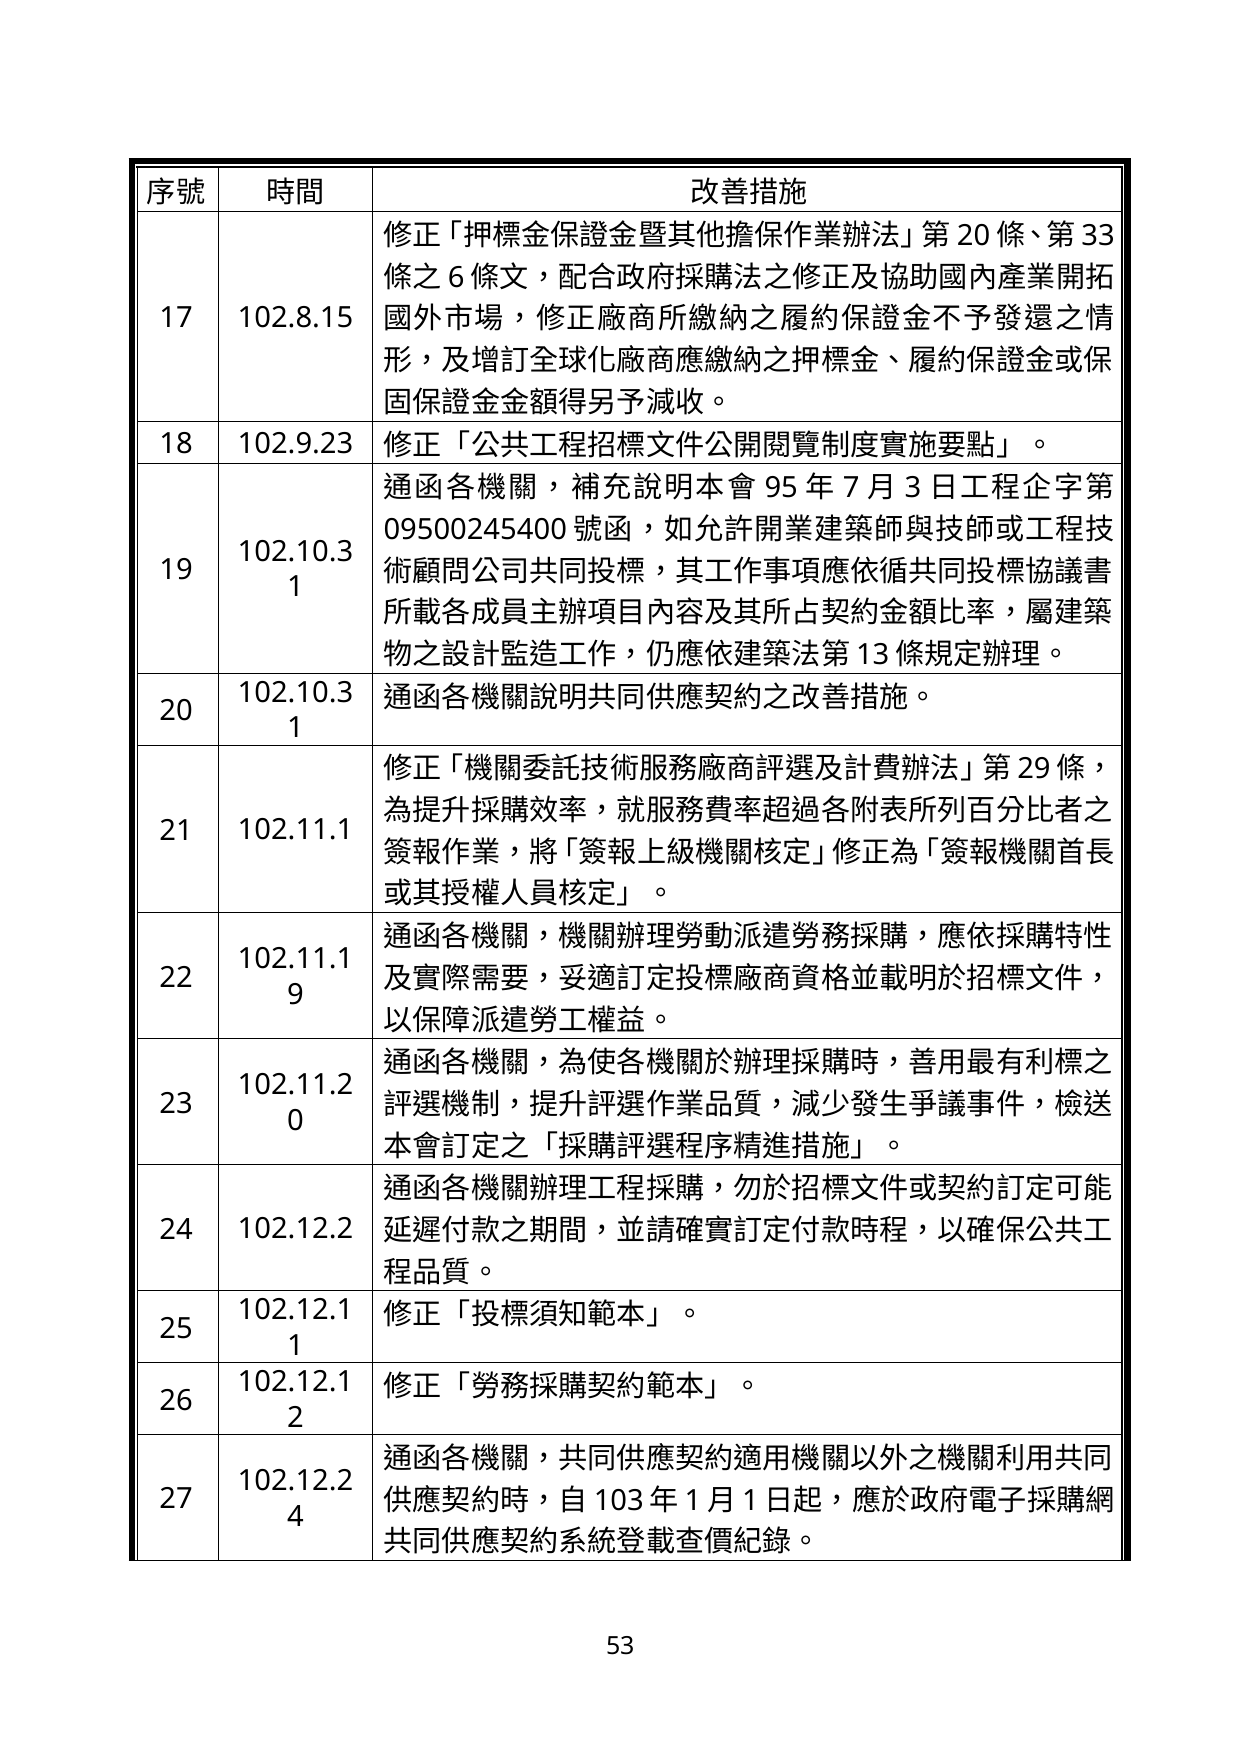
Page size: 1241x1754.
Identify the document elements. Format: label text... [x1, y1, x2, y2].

table_cell 27 [138, 1435, 218, 1560]
table_cell 17 [138, 212, 218, 421]
table_cell 102.11.20 [219, 1039, 372, 1164]
table_header 序號 [138, 168, 218, 211]
table_cell 通函各機關，為使各機關於辦理採購時，善用最有利標之評選機制，提升評選作業品質，減少發生爭議事件，檢送本會訂定之「採購評選程序精進措施」。 [373, 1039, 1121, 1164]
table_cell 102.11.1 [219, 746, 372, 912]
table_cell 20 [138, 674, 218, 744]
table_cell 通函各機關辦理工程採購，勿於招標文件或契約訂定可能延遲付款之期間，並請確實訂定付款時程，以確保公共工程品質。 [373, 1165, 1121, 1290]
table_cell 19 [138, 464, 218, 673]
table_cell 23 [138, 1039, 218, 1164]
table_cell 修正「押標金保證金暨其他擔保作業辦法」第20條、第33條之6條文，配合政府採購法之修正及協助國內產業開拓國外市場，修正廠商所繳納之履約保證金不予發還之情形，及增訂全球化廠商應繳納之押標金、履約保證金或保固保證金金額得另予減收。 [373, 212, 1121, 421]
table_cell 通函各機關，補充說明本會95年7月3日工程企字第09500245400號函，如允許開業建築師與技師或工程技術顧問公司共同投標，其工作事項應依循共同投標協議書所載各成員主辦項目內容及其所占契約金額比率，屬建築物之設計監造工作，仍應依建築法第13條規定辦理。 [373, 464, 1121, 673]
table_cell 102.12.2 [219, 1165, 372, 1290]
table_cell 通函各機關說明共同供應契約之改善措施。 [373, 674, 1121, 744]
table_cell 修正「投標須知範本」。 [373, 1291, 1121, 1362]
table_cell 22 [138, 913, 218, 1038]
table_cell 26 [138, 1363, 218, 1434]
table_cell 通函各機關，機關辦理勞動派遣勞務採購，應依採購特性及實際需要，妥適訂定投標廠商資格並載明於招標文件，以保障派遣勞工權益。 [373, 913, 1121, 1038]
table_cell 通函各機關，共同供應契約適用機關以外之機關利用共同供應契約時，自103年1月1日起，應於政府電子採購網共同供應契約系統登載查價紀錄。 [373, 1435, 1121, 1560]
table_cell 102.10.31 [219, 464, 372, 673]
table_cell 102.10.31 [219, 674, 372, 744]
table_header 時間 [219, 168, 372, 211]
table_cell 修正「機關委託技術服務廠商評選及計費辦法」第29條，為提升採購效率，就服務費率超過各附表所列百分比者之簽報作業，將「簽報上級機關核定」修正為「簽報機關首長或其授權人員核定」。 [373, 746, 1121, 912]
table_cell 24 [138, 1165, 218, 1290]
table_cell 102.11.19 [219, 913, 372, 1038]
table_cell 102.8.15 [219, 212, 372, 421]
table_cell 25 [138, 1291, 218, 1362]
table_cell 修正「勞務採購契約範本」。 [373, 1363, 1121, 1434]
table_cell 102.12.24 [219, 1435, 372, 1560]
table_cell 102.12.11 [219, 1291, 372, 1362]
table_cell 102.12.12 [219, 1363, 372, 1434]
table_cell 102.9.23 [219, 422, 372, 463]
table_cell 18 [138, 422, 218, 463]
table_cell 修正「公共工程招標文件公開閱覽制度實施要點」。 [373, 422, 1121, 463]
table_cell 21 [138, 746, 218, 912]
table_header 改善措施 [373, 168, 1121, 211]
